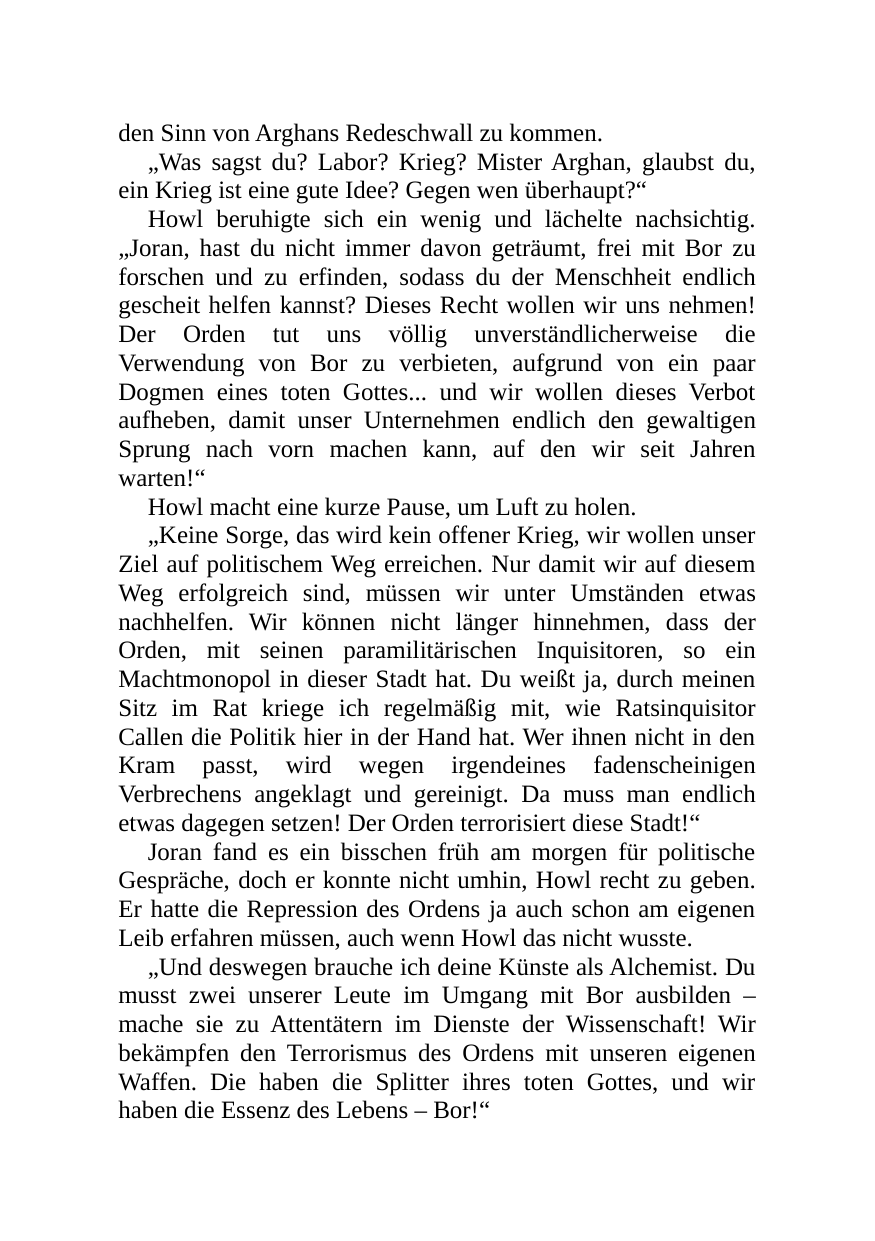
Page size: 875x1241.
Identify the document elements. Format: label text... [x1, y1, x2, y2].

text Howl beruhigte sich ein wenig und lächelte nachsichtig. „Joran, hast du nicht immer davon geträumt, frei mit Bor zu forschen und zu erfinden, sodass du der Menschheit endlich gescheit helfen kannst? Dieses Recht wollen wir uns nehmen! Der Orden tut uns völlig unverständlicherweise die Verwendung von Bor zu verbieten, aufgrund von ein paar Dogmen eines toten Gottes... und wir wollen dieses Verbot aufheben, damit unser Unternehmen endlich den gewaltigen Sprung nach vorn machen kann, auf den wir seit Jahren warten!“ [118, 204, 756, 492]
text Joran fand es ein bisschen früh am morgen für politische Gespräche, doch er konnte nicht umhin, Howl recht zu geben. Er hatte die Repression des Ordens ja auch schon am eigenen Leib erfahren müssen, auch wenn Howl das nicht wusste. [118, 837, 756, 952]
text „Was sagst du? Labor? Krieg? Mister Arghan, glaubst du, ein Krieg ist eine gute Idee? Gegen wen überhaupt?“ [118, 147, 756, 204]
text „Keine Sorge, das wird kein offener Krieg, wir wollen unser Ziel auf politischem Weg erreichen. Nur damit wir auf diesem Weg erfolgreich sind, müssen wir unter Umständen etwas nachhelfen. Wir können nicht länger hinnehmen, dass der Orden, mit seinen paramilitärischen Inquisitoren, so ein Machtmonopol in dieser Stadt hat. Du weißt ja, durch meinen Sitz im Rat kriege ich regelmäßig mit, wie Ratsinquisitor Callen die Politik hier in der Hand hat. Wer ihnen nicht in den Kram passt, wird wegen irgendeines fadenscheinigen Verbrechens angeklagt und gereinigt. Da muss man endlich etwas dagegen setzen! Der Orden terrorisiert diese Stadt!“ [118, 521, 756, 837]
text „Und deswegen brauche ich deine Künste als Alchemist. Du musst zwei unserer Leute im Umgang mit Bor ausbilden – mache sie zu Attentätern im Dienste der Wissenschaft! Wir bekämpfen den Terrorismus des Ordens mit unseren eigenen Waffen. Die haben die Splitter ihres toten Gottes, und wir haben die Essenz des Lebens – Bor!“ [118, 952, 756, 1124]
text den Sinn von Arghans Redeschwall zu kommen. [118, 118, 756, 147]
text Howl macht eine kurze Pause, um Luft zu holen. [118, 492, 756, 521]
